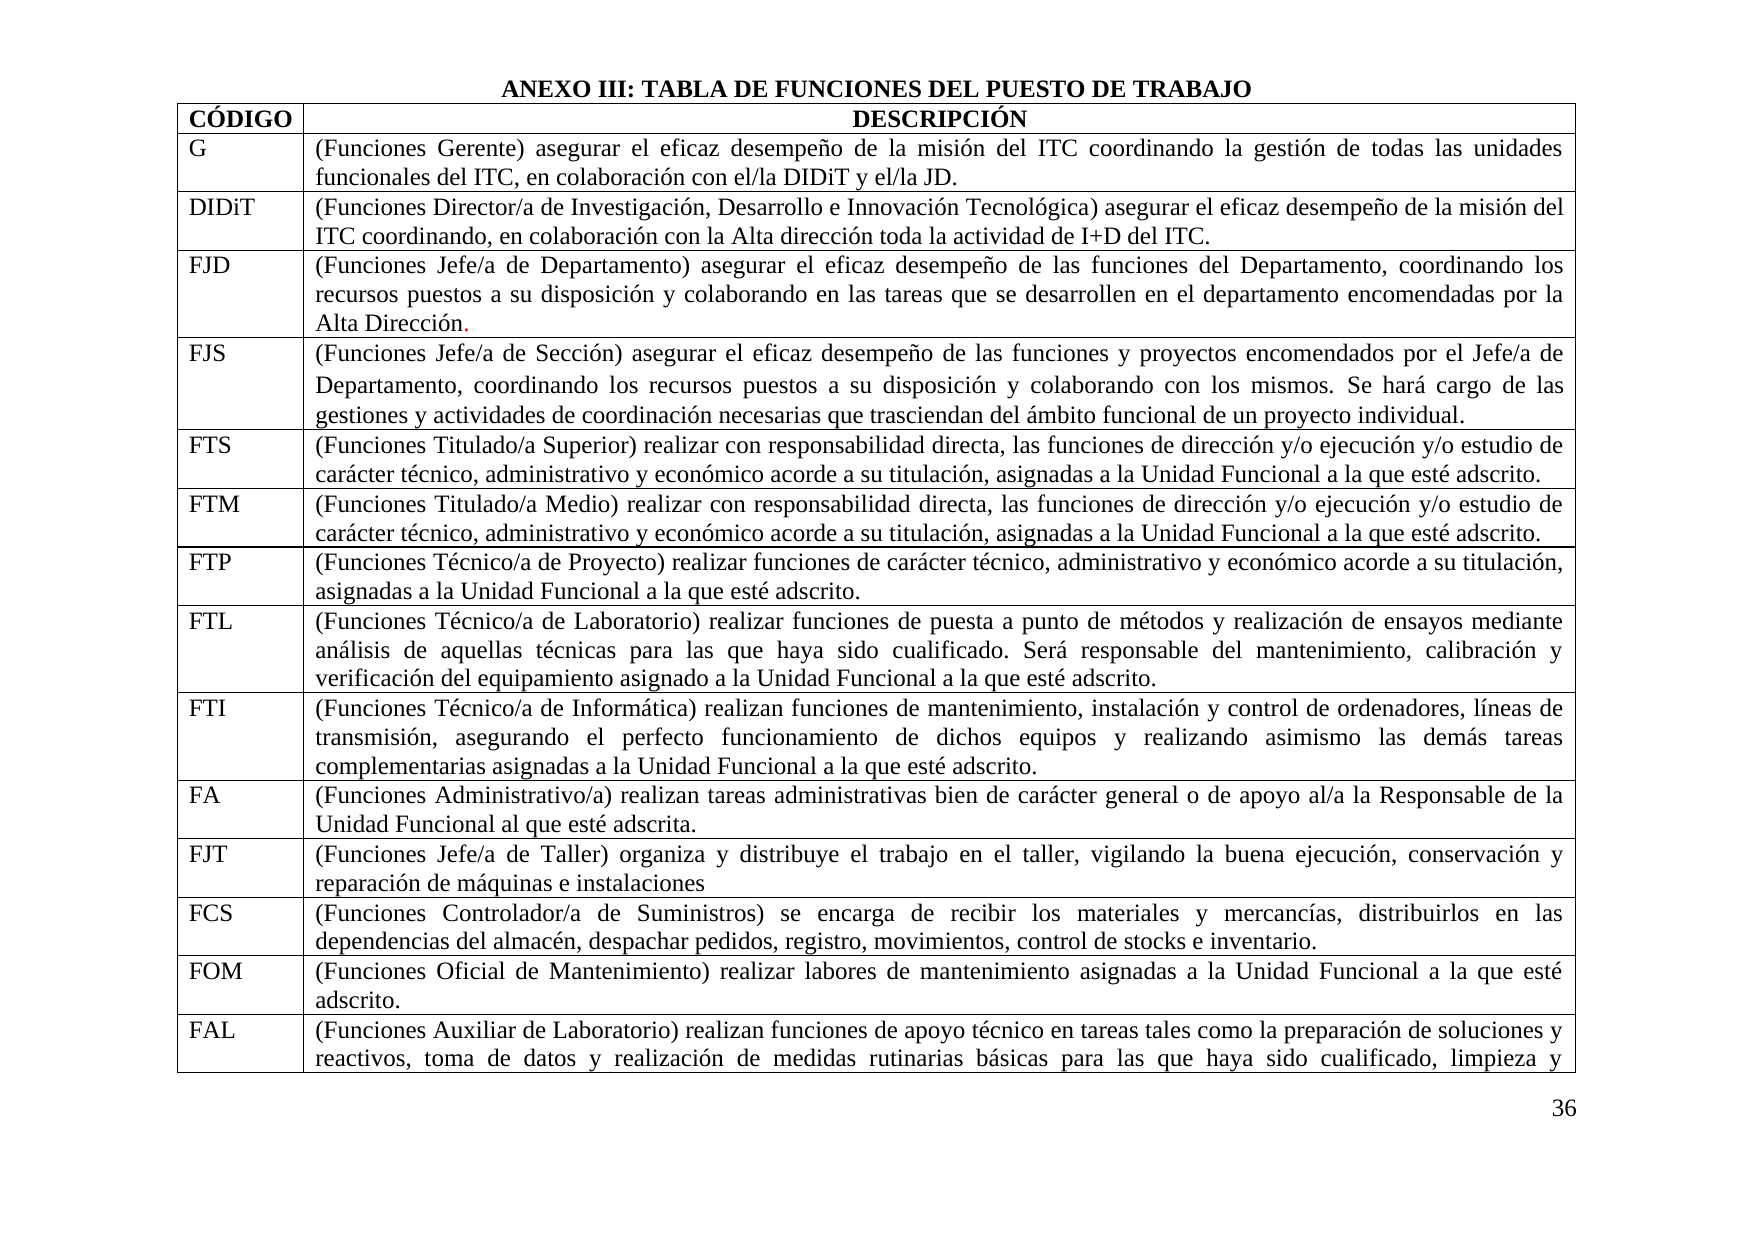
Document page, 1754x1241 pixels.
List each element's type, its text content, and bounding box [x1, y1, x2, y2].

table_cell FTP [178, 548, 303, 605]
table_cell (Funciones Titulado/a Superior) realizar con responsabilidad directa, las funciones de dirección y/o ejecución y/o estudio de carácter técnico, administrativo y económico acorde a su titulación, asignadas a la Unidad Funcional a la que esté adscrito. [304, 430, 1575, 488]
table_cell (Funciones Controlador/a de Suministros) se encarga de recibir los materiales y mercancías, distribuirlos en las dependencias del almacén, despachar pedidos, registro, movimientos, control de stocks e inventario. [304, 898, 1575, 955]
table_cell (Funciones Técnico/a de Laboratorio) realizar funciones de puesta a punto de métodos y realización de ensayos mediante análisis de aquellas técnicas para las que haya sido cualificado. Será responsable del mantenimiento, calibración y verificación del equipamiento asignado a la Unidad Funcional a la que esté adscrito. [304, 606, 1575, 692]
table_cell FA [178, 781, 303, 838]
table_cell (Funciones Titulado/a Medio) realizar con responsabilidad directa, las funciones de dirección y/o ejecución y/o estudio de carácter técnico, administrativo y económico acorde a su titulación, asignadas a la Unidad Funcional a la que esté adscrito. [304, 489, 1575, 546]
table_cell FTS [178, 430, 303, 488]
table_cell (Funciones Gerente) asegurar el eficaz desempeño de la misión del ITC coordinando la gestión de todas las unidades funcionales del ITC, en colaboración con el/la DIDiT y el/la JD. [304, 134, 1575, 191]
table_cell FCS [178, 898, 303, 955]
table_cell FTM [178, 489, 303, 546]
table_header CÓDIGO [178, 104, 303, 132]
table_cell FTL [178, 606, 303, 692]
table_cell DIDiT [178, 192, 303, 249]
table_cell (Funciones Jefe/a de Departamento) asegurar el eficaz desempeño de las funciones del Departamento, coordinando los recursos puestos a su disposición y colaborando en las tareas que se desarrollen en el departamento encomendadas por la Alta Dirección. [304, 251, 1575, 337]
table_cell (Funciones Auxiliar de Laboratorio) realizan funciones de apoyo técnico en tareas tales como la preparación de soluciones y reactivos, toma de datos y realización de medidas rutinarias básicas para las que haya sido cualificado, limpieza y [304, 1015, 1575, 1072]
table_cell FJD [178, 251, 303, 337]
table_cell (Funciones Oficial de Mantenimiento) realizar labores de mantenimiento asignadas a la Unidad Funcional a la que esté adscrito. [304, 956, 1575, 1014]
table_cell (Funciones Jefe/a de Taller) organiza y distribuye el trabajo en el taller, vigilando la buena ejecución, conservación y reparación de máquinas e instalaciones [304, 839, 1575, 897]
table_cell FTI [178, 693, 303, 779]
table_cell FJS [178, 338, 303, 429]
table_cell (Funciones Técnico/a de Informática) realizan funciones de mantenimiento, instalación y control de ordenadores, líneas de transmisión, asegurando el perfecto funcionamiento de dichos equipos y realizando asimismo las demás tareas complementarias asignadas a la Unidad Funcional a la que esté adscrito. [304, 693, 1575, 779]
text ANEXO III: TABLA DE FUNCIONES DEL PUESTO DE TRABAJO [177, 74, 1577, 103]
table_cell (Funciones Técnico/a de Proyecto) realizar funciones de carácter técnico, administrativo y económico acorde a su titulación, asignadas a la Unidad Funcional a la que esté adscrito. [304, 548, 1575, 605]
table_cell (Funciones Administrativo/a) realizan tareas administrativas bien de carácter general o de apoyo al/a la Responsable de la Unidad Funcional al que esté adscrita. [304, 781, 1575, 838]
table_cell (Funciones Director/a de Investigación, Desarrollo e Innovación Tecnológica) asegurar el eficaz desempeño de la misión del ITC coordinando, en colaboración con la Alta dirección toda la actividad de I+D del ITC. [304, 192, 1575, 249]
table_header DESCRIPCIÓN [304, 104, 1575, 132]
table_cell G [178, 134, 303, 191]
table_cell FOM [178, 956, 303, 1014]
table_cell FAL [178, 1015, 303, 1072]
table_cell (Funciones Jefe/a de Sección) asegurar el eficaz desempeño de las funciones y proyectos encomendados por el Jefe/a de Departamento, coordinando los recursos puestos a su disposición y colaborando con los mismos. Se hará cargo de las gestiones y actividades de coordinación necesarias que trasciendan del ámbito funcional de un proyecto individual. [304, 338, 1575, 429]
table_cell FJT [178, 839, 303, 897]
